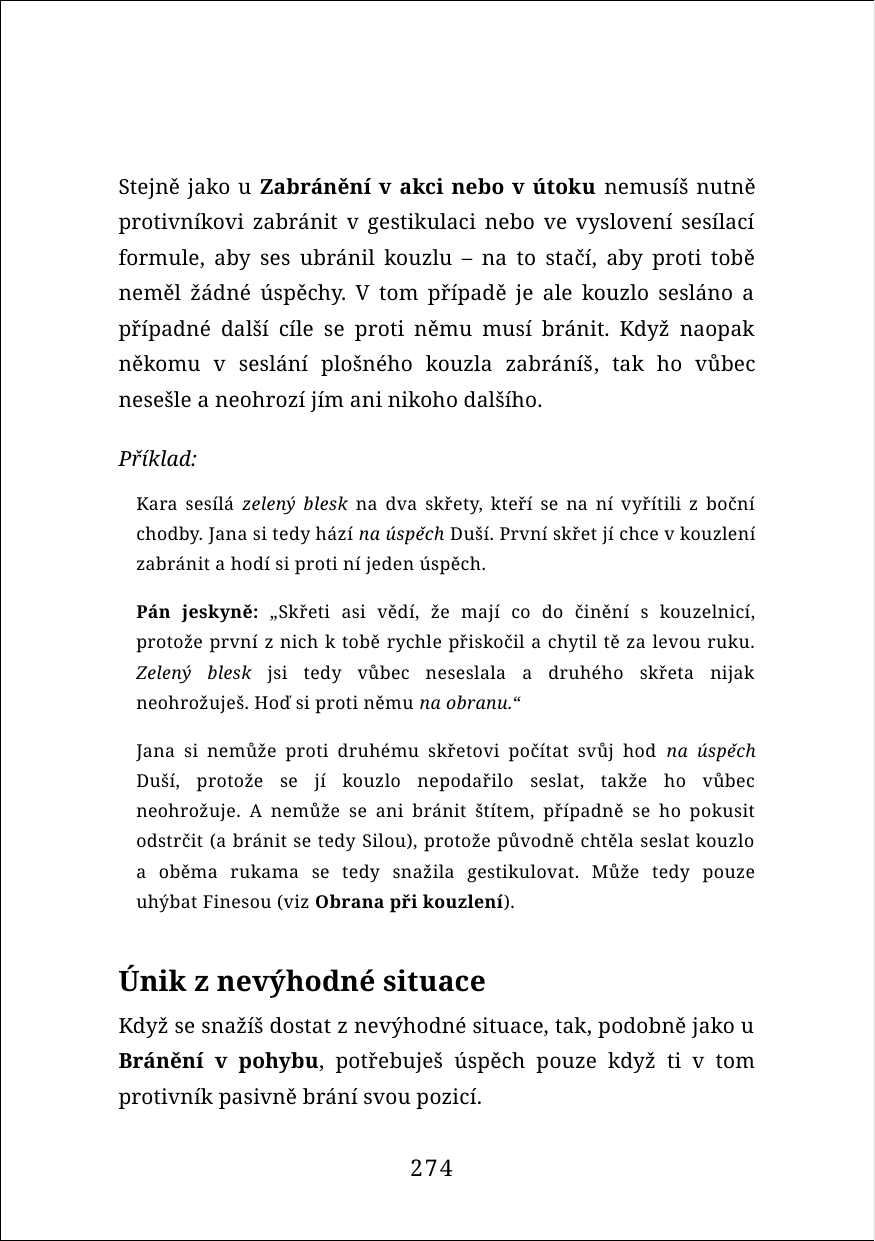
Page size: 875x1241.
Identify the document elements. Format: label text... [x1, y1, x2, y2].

text Pán jeskyně: „Skřeti asi vědí, že mají co do činění s kouzelnicí, protože první z nich k tobě rychle přiskočil a chytil tě za levou ruku. Zelený blesk jsi tedy vůbec neseslala a druhého skřeta nijak neohrožuješ. Hoď si proti němu na obranu.“ [136, 600, 756, 714]
text Příklad: [118, 444, 756, 472]
text Jana si nemůže proti druhému skřetovi počítat svůj hod na úspěch Duší, protože se jí kouzlo nepodařilo seslat, takže ho vůbec neohrožuje. A nemůže se ani bránit štítem, případně se ho pokusit odstrčit (a bránit se tedy Silou), protože původně chtěla seslat kouzlo a oběma rukama se tedy snažila gestikulovat. Může tedy pouze uhýbat Finesou (viz Obrana při kouzlení). [136, 738, 756, 913]
text Kara sesílá zelený blesk na dva skřety, kteří se na ní vyřítili z boční chodby. Jana si tedy hází na úspěch Duší. První skřet jí chce v kouzlení zabránit a hodí si proti ní jeden úspěch. [136, 491, 756, 576]
subtitle Únik z nevýhodné situace [118, 961, 756, 999]
text Když se snažíš dostat z nevýhodné situace, tak, podobně jako u Bránění v pohybu, potřebuješ úspěch pouze když ti v tom protivník pasivně brání svou pozicí. [118, 1011, 756, 1110]
text Stejně jako u Zabránění v akci nebo v útoku nemusíš nutně protivníkovi zabránit v gestikulaci nebo ve vyslovení sesílací formule, aby ses ubránil kouzlu – na to stačí, aby proti tobě neměl žádné úspěchy. V tom případě je ale kouzlo sesláno a případné další cíle se proti němu musí bránit. Když naopak někomu v seslání plošného kouzla zabráníš, tak ho vůbec nesešle a neohrozí jím ani nikoho dalšího. [118, 172, 756, 413]
